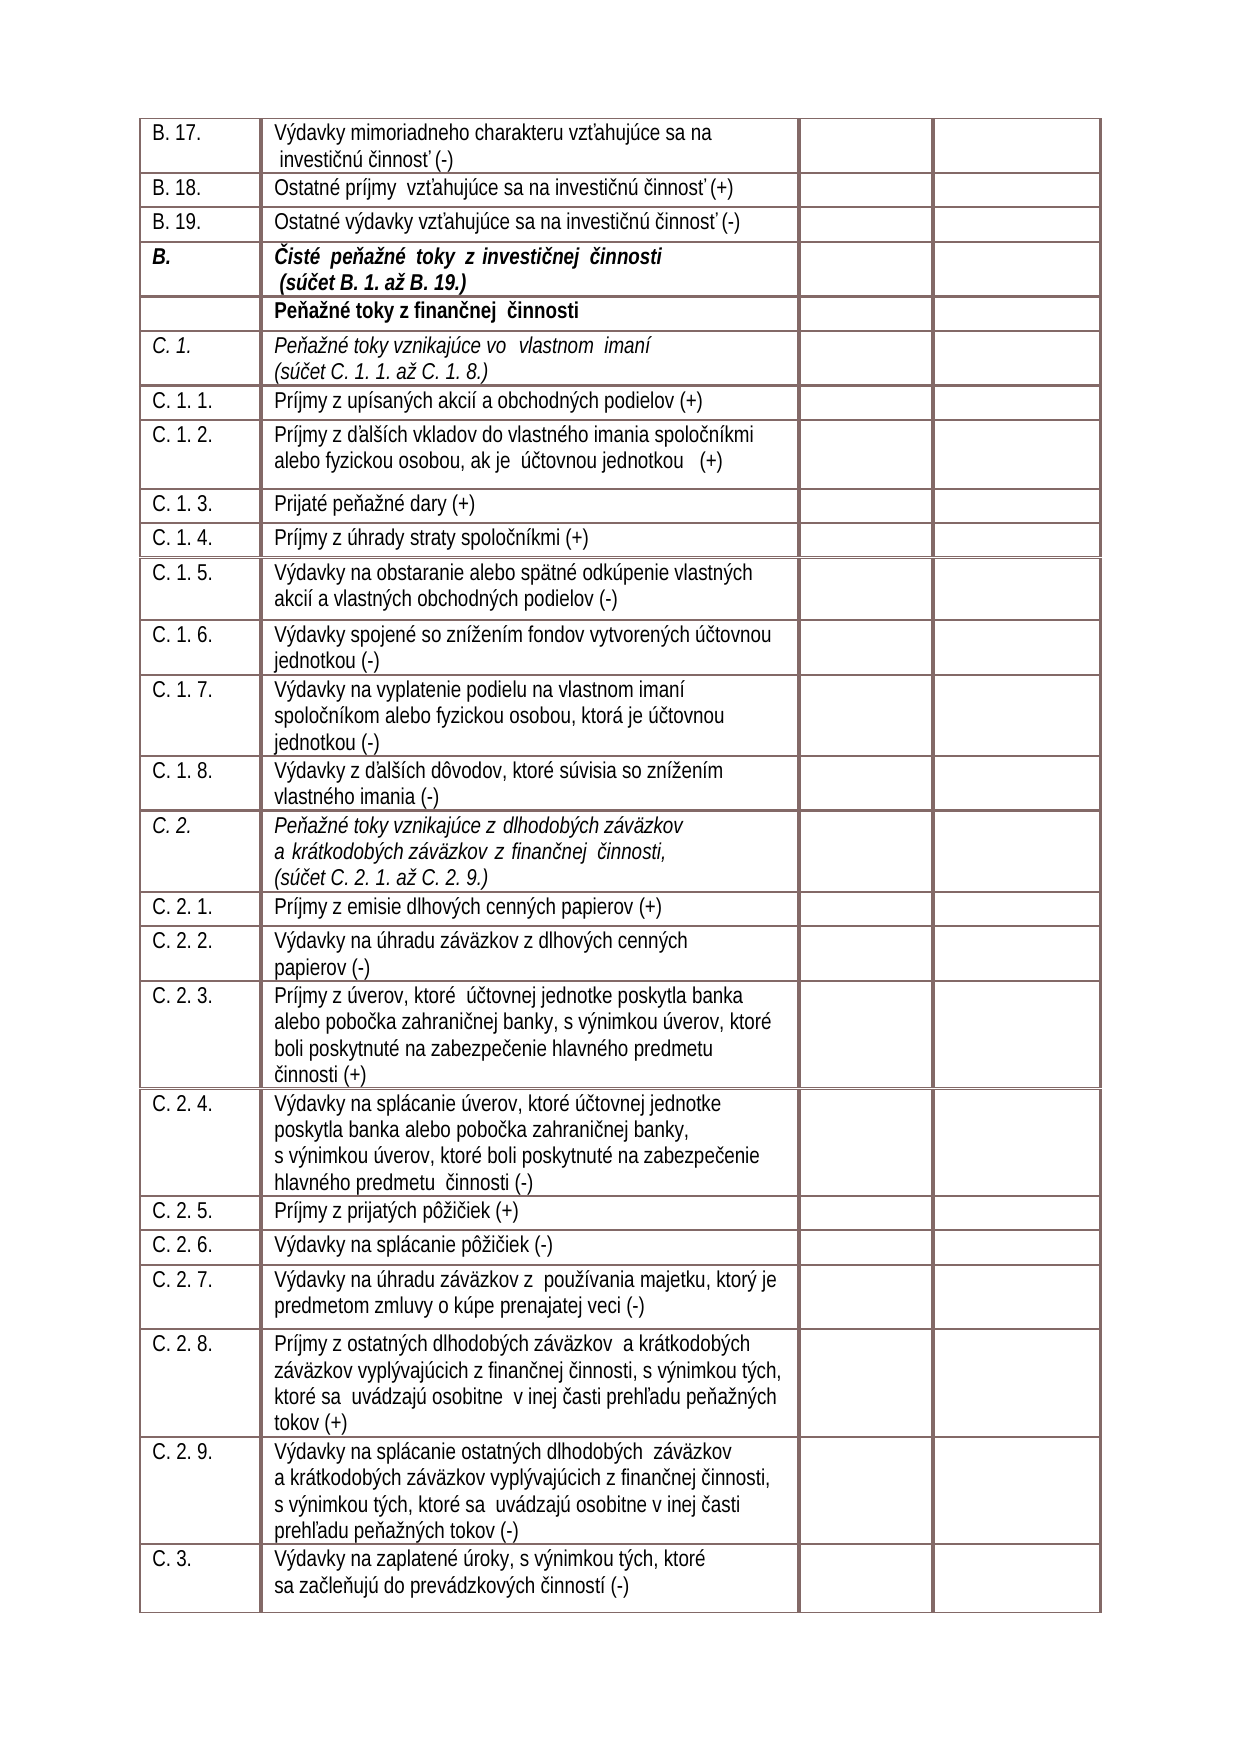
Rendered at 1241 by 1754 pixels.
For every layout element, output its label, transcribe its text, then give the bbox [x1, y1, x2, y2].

table_cell [935, 1197, 1099, 1229]
table_cell Výdavky na zaplatené úroky, s výnimkou tých, ktoré sa začleňujú do prevádzkových činností (-) [263, 1545, 797, 1612]
table_cell C. 3. [141, 1545, 259, 1612]
table_cell Peňažné toky vznikajúce z dlhodobých záväzkov a krátkodobých záväzkov z finančnej činnosti, (súčet C. 2. 1. až C. 2. 9.) [263, 812, 797, 891]
table_cell Výdavky na splácanie pôžičiek (-) [263, 1231, 797, 1264]
table_cell [141, 298, 259, 330]
table_cell C. 1. 1. [141, 387, 259, 419]
table_cell Výdavky na úhradu záväzkov z dlhových cenných papierov (-) [263, 927, 797, 980]
table_cell C. 2. 1. [141, 893, 259, 925]
table_cell [801, 621, 931, 674]
table_cell Príjmy z upísaných akcií a obchodných podielov (+) [263, 387, 797, 419]
table_cell [935, 298, 1099, 330]
table_cell [801, 243, 931, 295]
table_cell [801, 524, 931, 556]
table_cell C. 1. 5. [141, 559, 259, 619]
table_cell B. 19. [141, 208, 259, 241]
table_cell [801, 1197, 931, 1229]
table_cell Výdavky na obstaranie alebo spätné odkúpenie vlastných akcií a vlastných obchodných podielov (-) [263, 559, 797, 619]
table_cell Výdavky na splácanie ostatných dlhodobých záväzkov a krátkodobých záväzkov vyplývajúcich z finančnej činnosti, s výnimkou tých, ktoré sa uvádzajú osobitne v inej časti prehľadu peňažných tokov (-) [263, 1438, 797, 1543]
table_cell [935, 1266, 1099, 1328]
table_cell [935, 559, 1099, 619]
table_cell C. 2. [141, 812, 259, 891]
table_cell C. 1. [141, 332, 259, 384]
table_cell [935, 174, 1099, 206]
table_cell B. 17. [141, 119, 259, 172]
table_cell C. 1. 7. [141, 676, 259, 755]
table_cell [801, 676, 931, 755]
table_cell Príjmy z úverov, ktoré účtovnej jednotke poskytla banka alebo pobočka zahraničnej banky, s výnimkou úverov, ktoré boli poskytnuté na zabezpečenie hlavného predmetu činnosti (+) [263, 982, 797, 1087]
table_cell C. 2. 9. [141, 1438, 259, 1543]
table_cell [801, 1231, 931, 1264]
table_cell C. 1. 2. [141, 421, 259, 488]
table_cell [801, 1330, 931, 1436]
table_cell [935, 1330, 1099, 1436]
table_cell Výdavky na vyplatenie podielu na vlastnom imaní spoločníkom alebo fyzickou osobou, ktorá je účtovnou jednotkou (-) [263, 676, 797, 755]
table_cell [801, 1266, 931, 1328]
table_cell [801, 757, 931, 809]
table_cell [801, 174, 931, 206]
table_cell [801, 332, 931, 384]
table_cell [935, 927, 1099, 980]
table_cell Ostatné príjmy vzťahujúce sa na investičnú činnosť (+) [263, 174, 797, 206]
table_cell [801, 812, 931, 891]
table_cell C. 1. 4. [141, 524, 259, 556]
table_cell Príjmy z emisie dlhových cenných papierov (+) [263, 893, 797, 925]
table_cell [935, 1231, 1099, 1264]
table_cell C. 2. 7. [141, 1266, 259, 1328]
table_cell [935, 982, 1099, 1087]
table_cell C. 2. 2. [141, 927, 259, 980]
table_cell C. 1. 8. [141, 757, 259, 809]
table_cell Čisté peňažné toky z investičnej činnosti (súčet B. 1. až B. 19.) [263, 243, 797, 295]
table_cell Príjmy z prijatých pôžičiek (+) [263, 1197, 797, 1229]
table_cell [935, 757, 1099, 809]
table_cell [935, 676, 1099, 755]
table_cell [801, 982, 931, 1087]
table_cell [801, 1545, 931, 1612]
table_cell [935, 1090, 1099, 1195]
table_cell [801, 1438, 931, 1543]
table_cell C. 2. 8. [141, 1330, 259, 1436]
table_cell Výdavky na úhradu záväzkov z používania majetku, ktorý je predmetom zmluvy o kúpe prenajatej veci (-) [263, 1266, 797, 1328]
table_cell Príjmy z ďalších vkladov do vlastného imania spoločníkmi alebo fyzickou osobou, ak je účtovnou jednotkou (+) [263, 421, 797, 488]
table_cell Výdavky mimoriadneho charakteru vzťahujúce sa na investičnú činnosť (-) [263, 119, 797, 172]
table_cell [801, 490, 931, 522]
table_cell Ostatné výdavky vzťahujúce sa na investičnú činnosť (-) [263, 208, 797, 241]
table_cell [801, 298, 931, 330]
table_cell [935, 524, 1099, 556]
table_cell Príjmy z úhrady straty spoločníkmi (+) [263, 524, 797, 556]
table_cell [801, 1090, 931, 1195]
table_cell [935, 621, 1099, 674]
table_cell B. [141, 243, 259, 295]
table_cell [801, 387, 931, 419]
table_cell [801, 893, 931, 925]
table_cell [935, 1438, 1099, 1543]
table_cell [801, 927, 931, 980]
table_cell [935, 1545, 1099, 1612]
table_cell Výdavky spojené so znížením fondov vytvorených účtovnou jednotkou (-) [263, 621, 797, 674]
table_cell [935, 332, 1099, 384]
table_cell C. 1. 3. [141, 490, 259, 522]
table_cell [935, 421, 1099, 488]
table_cell C. 2. 3. [141, 982, 259, 1087]
table_cell [935, 119, 1099, 172]
table_cell [801, 421, 931, 488]
table_cell Výdavky na splácanie úverov, ktoré účtovnej jednotke poskytla banka alebo pobočka zahraničnej banky, s výnimkou úverov, ktoré boli poskytnuté na zabezpečenie hlavného predmetu činnosti (-) [263, 1090, 797, 1195]
table_cell B. 18. [141, 174, 259, 206]
table_cell Príjmy z ostatných dlhodobých záväzkov a krátkodobých záväzkov vyplývajúcich z finančnej činnosti, s výnimkou tých, ktoré sa uvádzajú osobitne v inej časti prehľadu peňažných tokov (+) [263, 1330, 797, 1436]
table_cell [801, 119, 931, 172]
table_cell [935, 893, 1099, 925]
table_cell C. 2. 5. [141, 1197, 259, 1229]
table_cell Výdavky z ďalších dôvodov, ktoré súvisia so znížením vlastného imania (-) [263, 757, 797, 809]
table_cell C. 2. 6. [141, 1231, 259, 1264]
table_cell [801, 559, 931, 619]
table_cell [935, 208, 1099, 241]
table_cell Prijaté peňažné dary (+) [263, 490, 797, 522]
table_cell C. 1. 6. [141, 621, 259, 674]
table_cell C. 2. 4. [141, 1090, 259, 1195]
table_cell [801, 208, 931, 241]
table_cell [935, 387, 1099, 419]
table_cell Peňažné toky z finančnej činnosti [263, 298, 797, 330]
table_cell [935, 490, 1099, 522]
table_cell [935, 812, 1099, 891]
table_cell Peňažné toky vznikajúce vo vlastnom imaní (súčet C. 1. 1. až C. 1. 8.) [263, 332, 797, 384]
table_cell [935, 243, 1099, 295]
